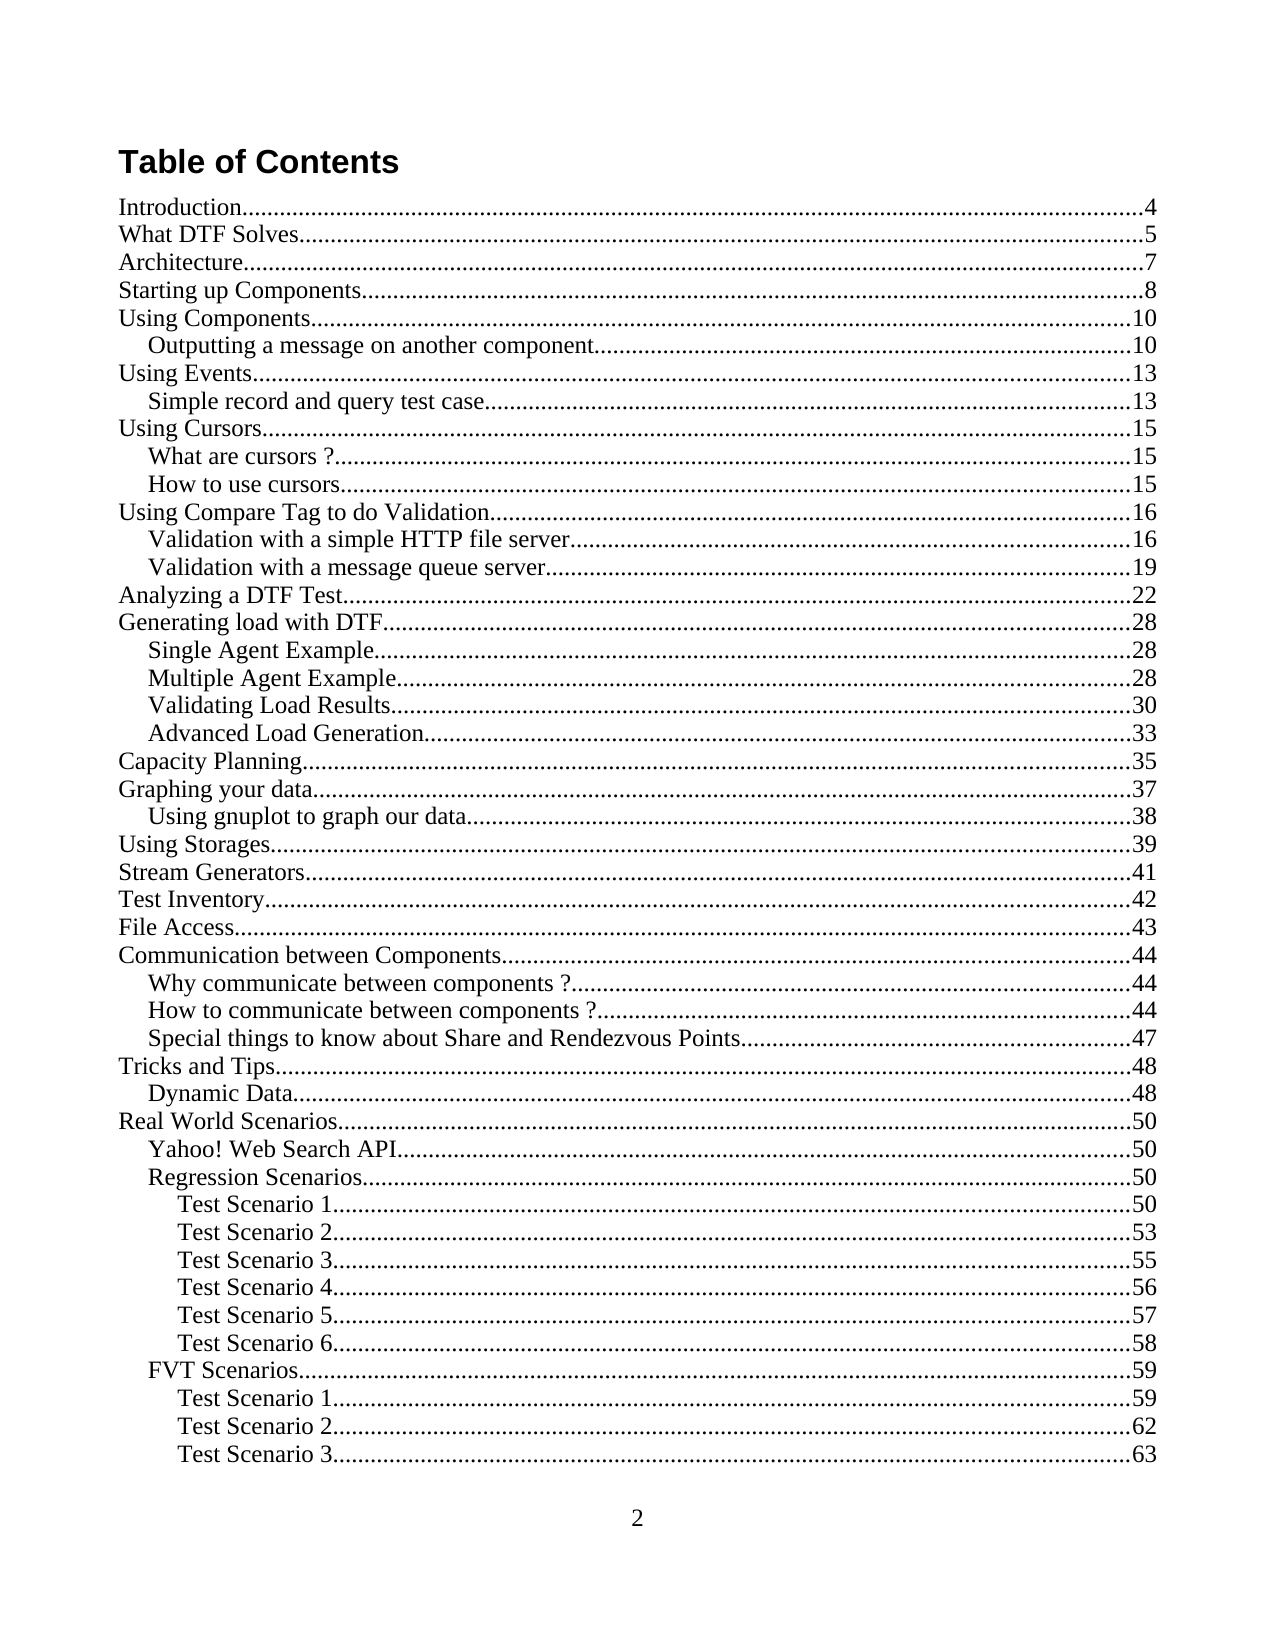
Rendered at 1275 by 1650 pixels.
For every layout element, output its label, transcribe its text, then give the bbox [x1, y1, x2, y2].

text Test Scenario 5 57 [177, 1301, 1157, 1329]
text Validation with a message queue server 19 [148, 553, 1157, 581]
text FVT Scenarios 59 [148, 1357, 1157, 1384]
text Tricks and Tips 48 [118, 1052, 1157, 1079]
text Test Scenario 1 50 [177, 1190, 1157, 1218]
text Single Agent Example 28 [148, 636, 1157, 664]
text Using Storages 39 [118, 830, 1157, 858]
text How to communicate between components ? 44 [148, 996, 1157, 1024]
text Using Components 10 [118, 304, 1157, 331]
text Communication between Components 44 [118, 941, 1157, 969]
text Outputting a message on another component 10 [148, 331, 1157, 359]
text Capacity Planning 35 [118, 747, 1157, 775]
text What are cursors ? 15 [148, 442, 1157, 470]
text Starting up Components 8 [118, 276, 1157, 304]
subtitle Table of Contents [118, 143, 1157, 180]
text Test Scenario 3 55 [177, 1246, 1157, 1273]
text Test Scenario 1 59 [177, 1384, 1157, 1412]
text Yahoo! Web Search API 50 [148, 1135, 1157, 1163]
text Test Scenario 6 58 [177, 1329, 1157, 1357]
text Multiple Agent Example 28 [148, 664, 1157, 692]
text Test Scenario 3 63 [177, 1440, 1157, 1467]
text Architecture 7 [118, 248, 1157, 276]
text Graphing your data 37 [118, 775, 1157, 802]
text Real World Scenarios 50 [118, 1107, 1157, 1135]
text Why communicate between components ? 44 [148, 969, 1157, 996]
text Regression Scenarios 50 [148, 1163, 1157, 1190]
text Test Scenario 2 53 [177, 1218, 1157, 1246]
text Using gnuplot to graph our data 38 [148, 802, 1157, 830]
text Using Cursors 15 [118, 414, 1157, 442]
text Using Compare Tag to do Validation 16 [118, 498, 1157, 525]
text Test Scenario 4 56 [177, 1273, 1157, 1301]
text How to use cursors 15 [148, 470, 1157, 498]
text Using Events 13 [118, 359, 1157, 387]
text Validation with a simple HTTP file server 16 [148, 525, 1157, 553]
text Validating Load Results 30 [148, 692, 1157, 719]
text Introduction 4 [118, 193, 1157, 221]
text Dynamic Data 48 [148, 1079, 1157, 1107]
text Simple record and query test case 13 [148, 387, 1157, 414]
text What DTF Solves 5 [118, 221, 1157, 248]
text Generating load with DTF 28 [118, 608, 1157, 636]
text Test Scenario 2 62 [177, 1412, 1157, 1440]
text File Access 43 [118, 913, 1157, 941]
text Stream Generators 41 [118, 858, 1157, 886]
text Special things to know about Share and Rendezvous Points 47 [148, 1024, 1157, 1052]
text Analyzing a DTF Test 22 [118, 581, 1157, 608]
text Test Inventory 42 [118, 886, 1157, 913]
text Advanced Load Generation 33 [148, 719, 1157, 747]
